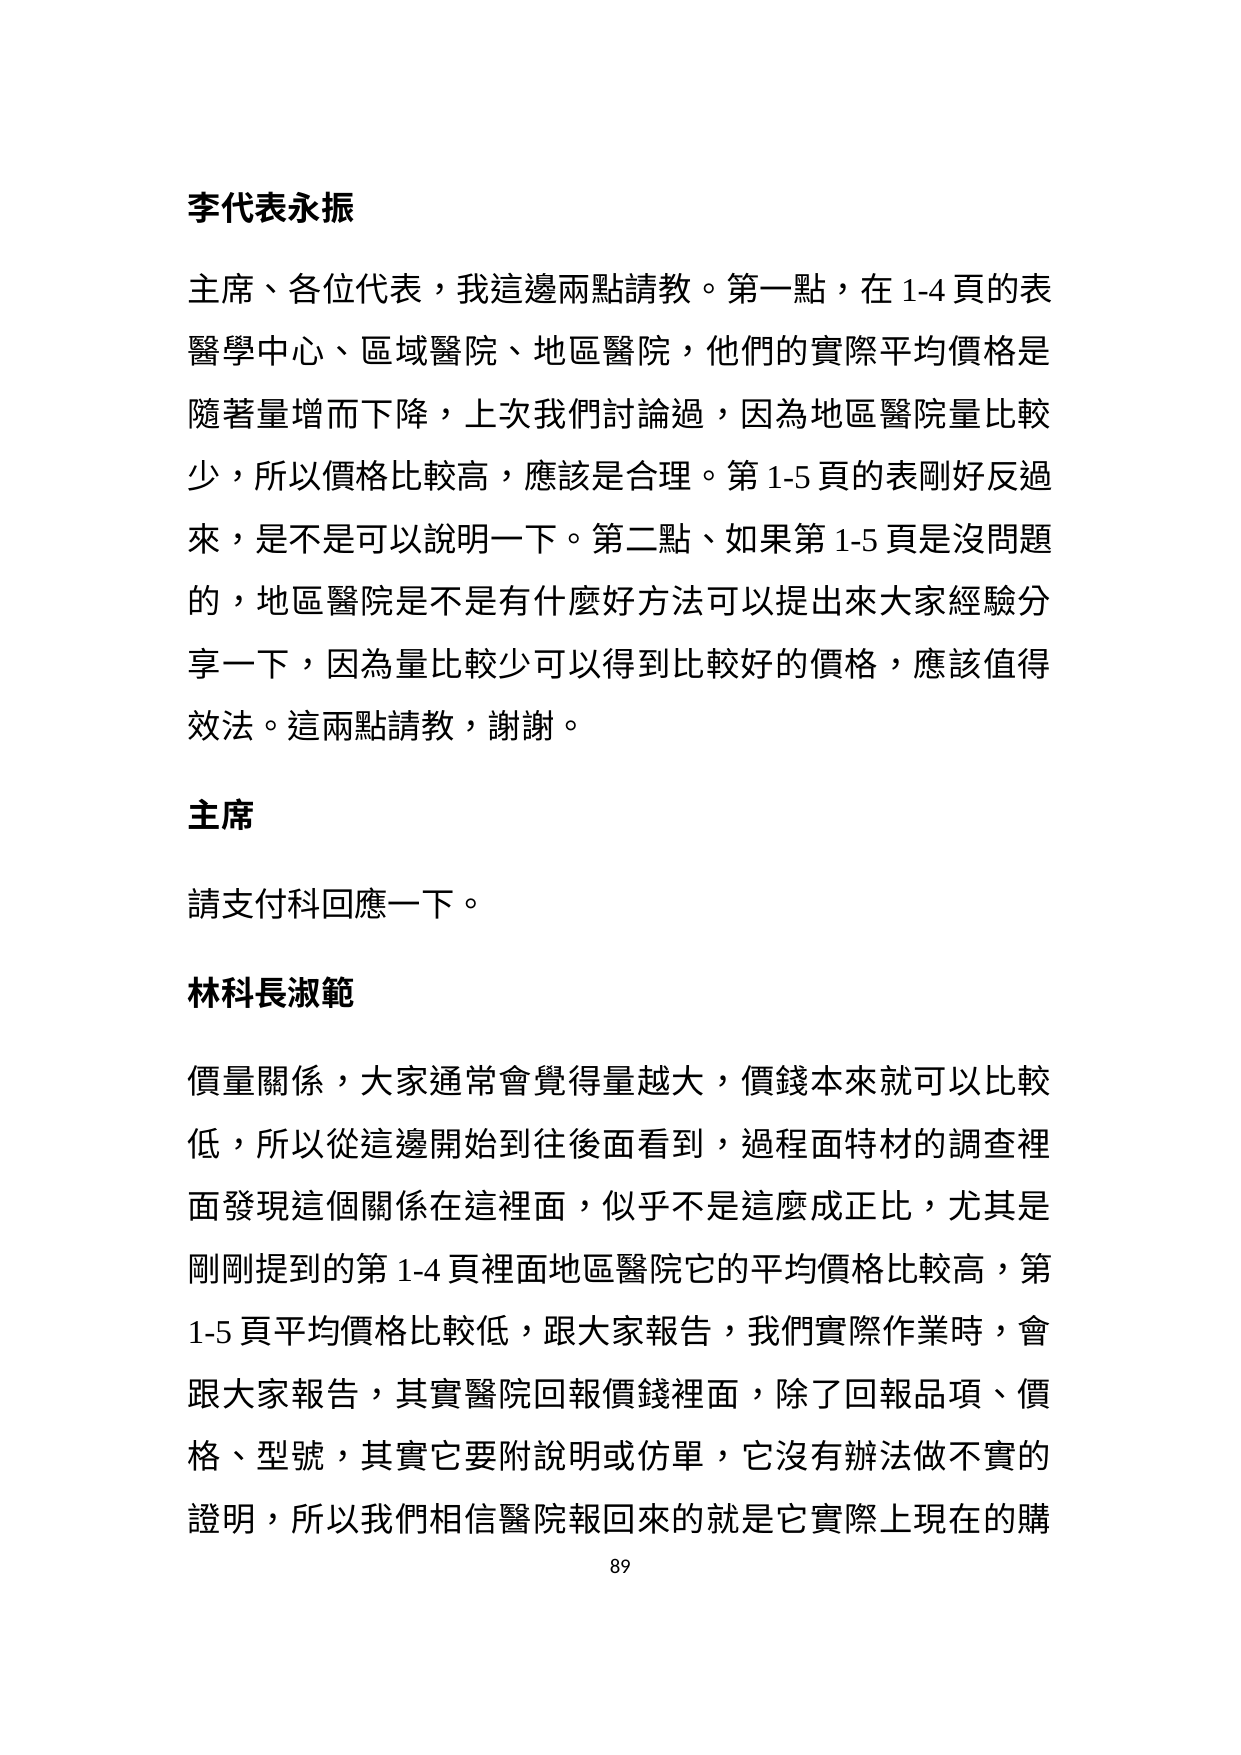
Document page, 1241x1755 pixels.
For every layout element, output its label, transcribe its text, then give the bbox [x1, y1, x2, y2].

text 主席 [187, 772, 1053, 834]
text 價量關係，大家通常會覺得量越大，價錢本來就可以比較低，所以從這邊開始到往後面看到，過程面特材的調查裡面發現這個關係在這裡面，似乎不是這麼成正比，尤其是剛剛提到的第1-4頁裡面地區醫院它的平均價格比較高，第1-5頁平均價格比較低，跟大家報告，我們實際作業時，會跟大家報告，其實醫院回報價錢裡面，除了回報品項、價格、型號，其實它要附說明或仿單，它沒有辦法做不實的證明，所以我們相信醫院報回來的就是它實際上現在的購 [187, 1038, 1053, 1538]
text 請支付科回應一下。 [187, 860, 1053, 923]
text 林科長淑範 [187, 949, 1053, 1012]
text 李代表永振 [187, 164, 1053, 227]
text 主席、各位代表，我這邊兩點請教。第一點，在1-4頁的表醫學中心、區域醫院、地區醫院，他們的實際平均價格是隨著量增而下降，上次我們討論過，因為地區醫院量比較少，所以價格比較高，應該是合理。第1-5頁的表剛好反過來，是不是可以說明一下。第二點、如果第1-5頁是沒問題的，地區醫院是不是有什麼好方法可以提出來大家經驗分享一下，因為量比較少可以得到比較好的價格，應該值得效法。這兩點請教，謝謝。 [187, 245, 1053, 745]
